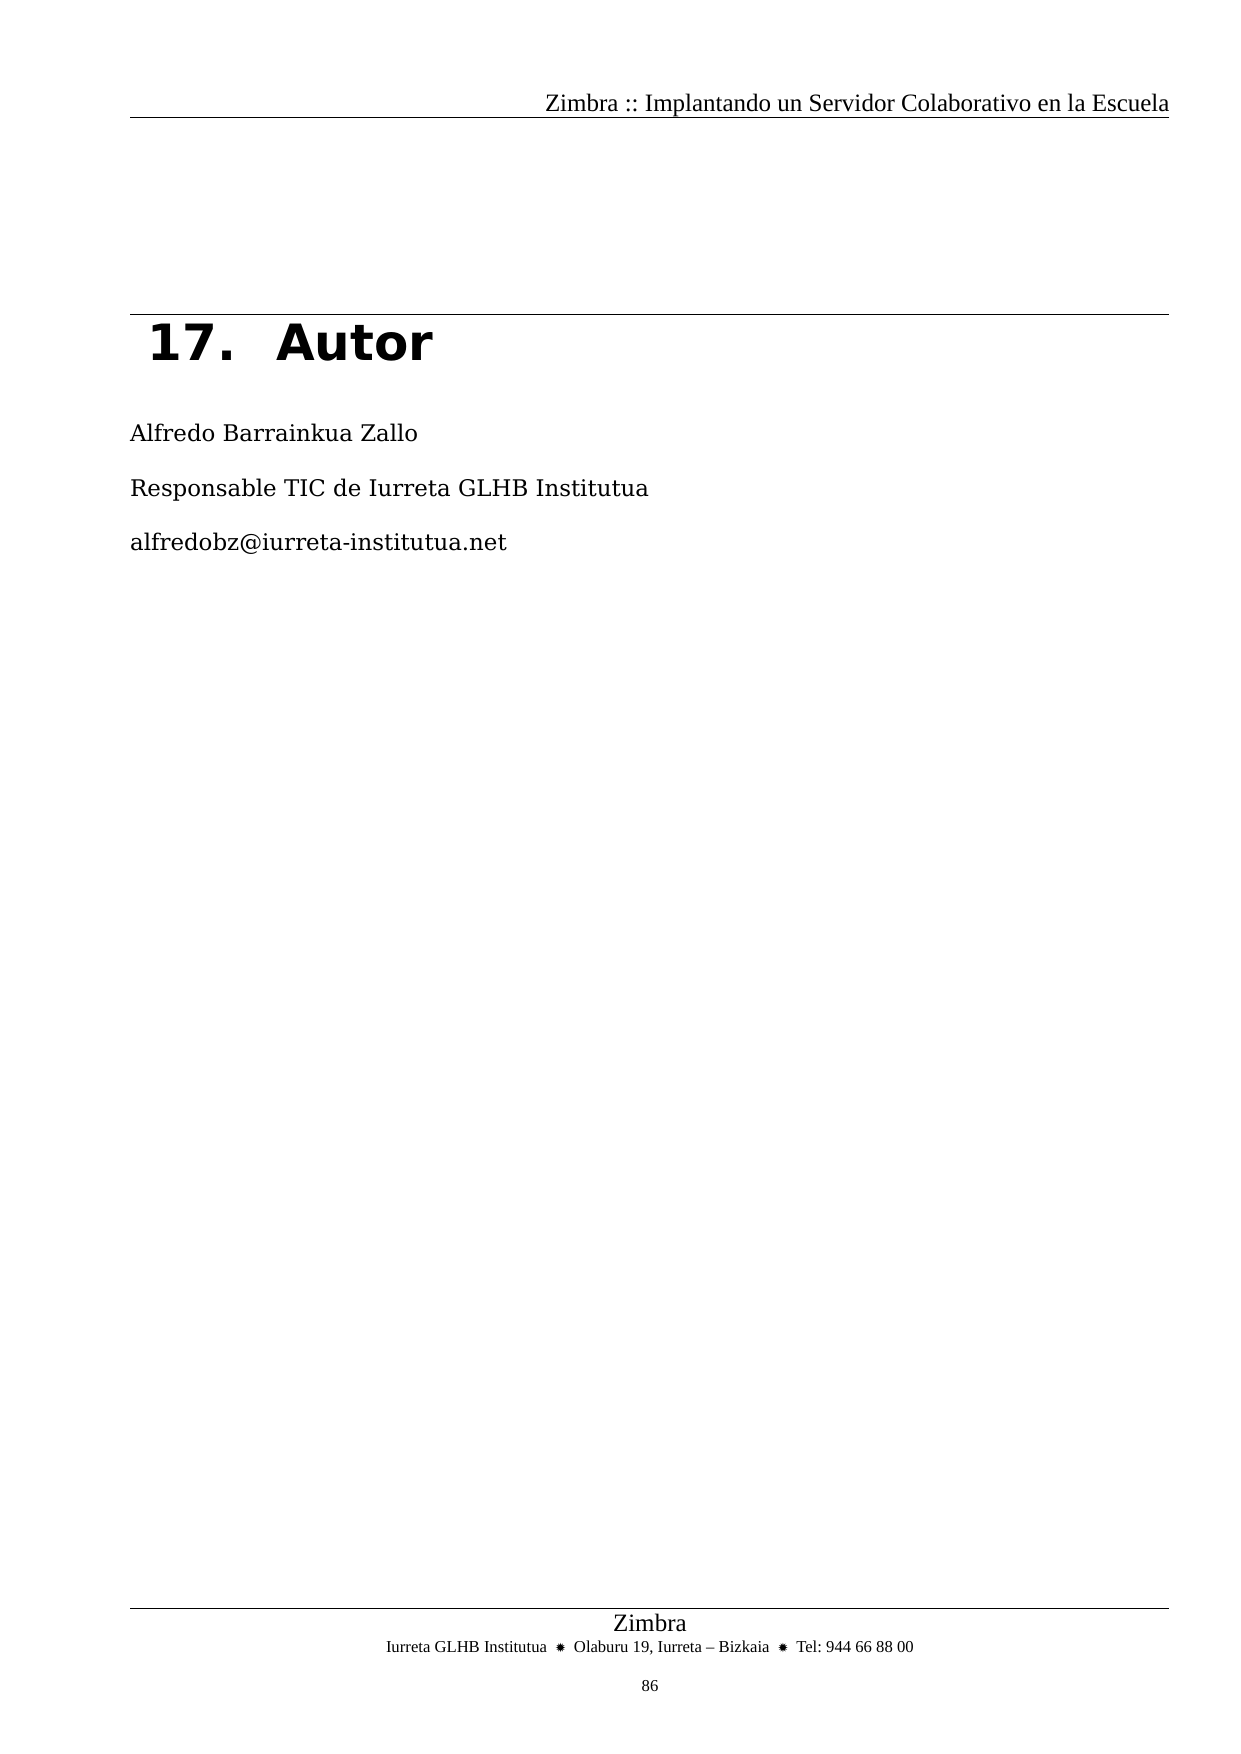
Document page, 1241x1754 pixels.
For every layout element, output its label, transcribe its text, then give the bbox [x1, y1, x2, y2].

text Responsable TIC de Iurreta GLHB Institutua [130, 475, 1169, 501]
text Alfredo Barrainkua Zallo [130, 421, 1169, 447]
text alfredobz@iurreta-institutua.net [130, 529, 1169, 556]
subtitle Autor [130, 315, 1169, 372]
